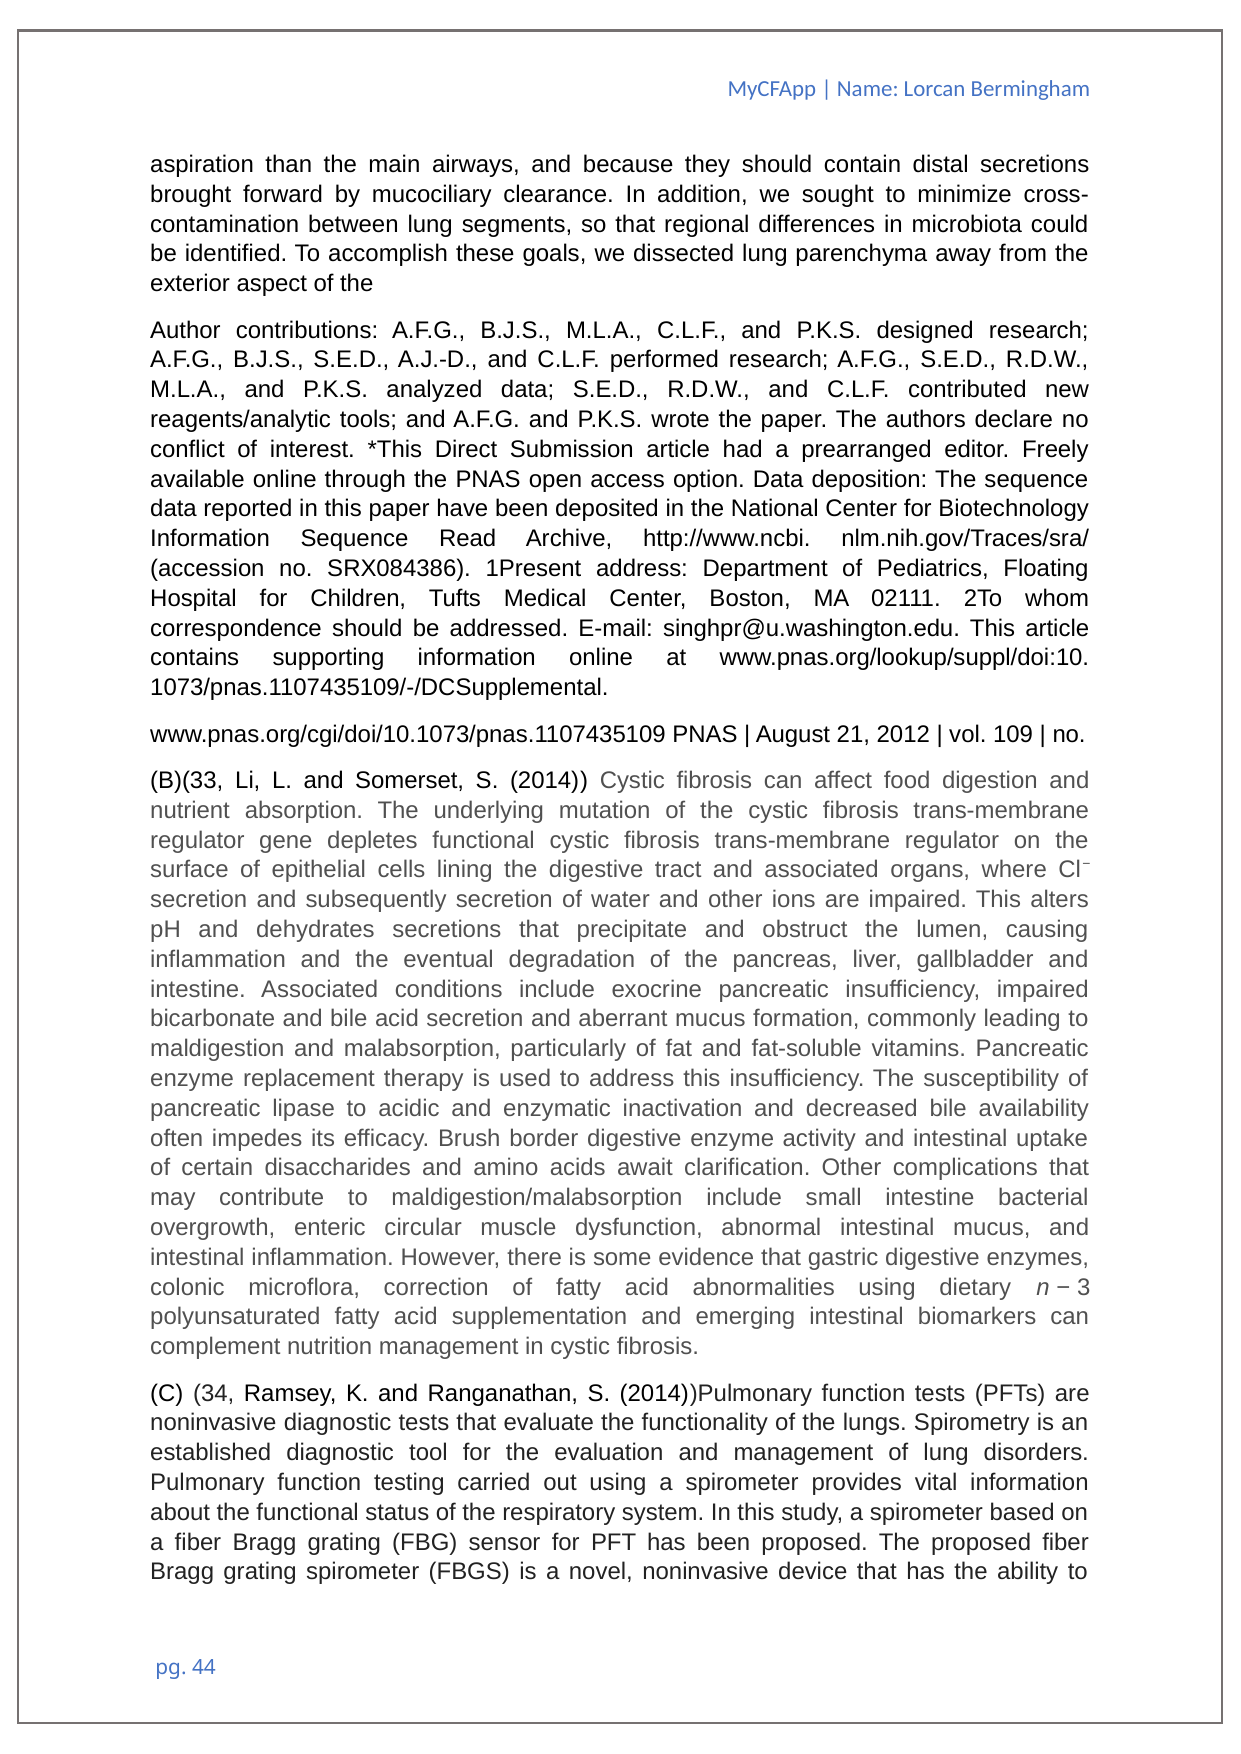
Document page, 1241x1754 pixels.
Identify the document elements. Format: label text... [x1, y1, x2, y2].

text Author contributions: A.F.G., B.J.S., M.L.A., C.L.F., and P.K.S. designed research; A.F.G., B.J.S., S.E.D., A.J.-D., and C.L.F. performed research; A.F.G., S.E.D., R.D.W., M.L.A., and P.K.S. analyzed data; S.E.D., R.D.W., and C.L.F. contributed new reagents/analytic tools; and A.F.G. and P.K.S. wrote the paper. The authors declare no conﬂict of interest. *This Direct Submission article had a prearranged editor. Freely available online through the PNAS open access option. Data deposition: The sequence data reported in this paper have been deposited in the National Center for Biotechnology Information Sequence Read Archive, http://www.ncbi. nlm.nih.gov/Traces/sra/ (accession no. SRX084386). 1Present address: Department of Pediatrics, Floating Hospital for Children, Tufts Medical Center, Boston, MA 02111. 2To whom correspondence should be addressed. E-mail: singhpr@u.washington.edu. This article contains supporting information online at www.pnas.org/lookup/suppl/doi:10. 1073/pnas.1107435109/-/DCSupplemental. [150, 316, 1090, 701]
text (B)(33, Li, L. and Somerset, S. (2014)) Cystic fibrosis can affect food digestion and nutrient absorption. The underlying mutation of the cystic fibrosis trans-membrane regulator gene depletes functional cystic fibrosis trans-membrane regulator on the surface of epithelial cells lining the digestive tract and associated organs, where Cl− secretion and subsequently secretion of water and other ions are impaired. This alters pH and dehydrates secretions that precipitate and obstruct the lumen, causing inflammation and the eventual degradation of the pancreas, liver, gallbladder and intestine. Associated conditions include exocrine pancreatic insufficiency, impaired bicarbonate and bile acid secretion and aberrant mucus formation, commonly leading to maldigestion and malabsorption, particularly of fat and fat-soluble vitamins. Pancreatic enzyme replacement therapy is used to address this insufficiency. The susceptibility of pancreatic lipase to acidic and enzymatic inactivation and decreased bile availability often impedes its efficacy. Brush border digestive enzyme activity and intestinal uptake of certain disaccharides and amino acids await clarification. Other complications that may contribute to maldigestion/malabsorption include small intestine bacterial overgrowth, enteric circular muscle dysfunction, abnormal intestinal mucus, and intestinal inflammation. However, there is some evidence that gastric digestive enzymes, colonic microflora, correction of fatty acid abnormalities using dietary n − 3 polyunsaturated fatty acid supplementation and emerging intestinal biomarkers can complement nutrition management in cystic fibrosis. [150, 766, 1090, 1360]
text (C) (34, Ramsey, K. and Ranganathan, S. (2014))Pulmonary function tests (PFTs) are noninvasive diagnostic tests that evaluate the functionality of the lungs. Spirometry is an established diagnostic tool for the evaluation and management of lung disorders. Pulmonary function testing carried out using a spirometer provides vital information about the functional status of the respiratory system. In this study, a spirometer based on a fiber Bragg grating (FBG) sensor for PFT has been proposed. The proposed fiber Bragg grating spirometer (FBGS) is a novel, noninvasive device that has the ability to [150, 1378, 1090, 1585]
text www.pnas.org/cgi/doi/10.1073/pnas.1107435109 PNAS | August 21, 2012 | vol. 109 | no. [150, 719, 1090, 747]
text aspiration than the main airways, and because they should contain distal secretions brought forward by mucociliary clearance. In addition, we sought to minimize cross-contamination between lung segments, so that regional differences in microbiota could be identiﬁed. To accomplish these goals, we dissected lung parenchyma away from the exterior aspect of the [150, 150, 1090, 297]
